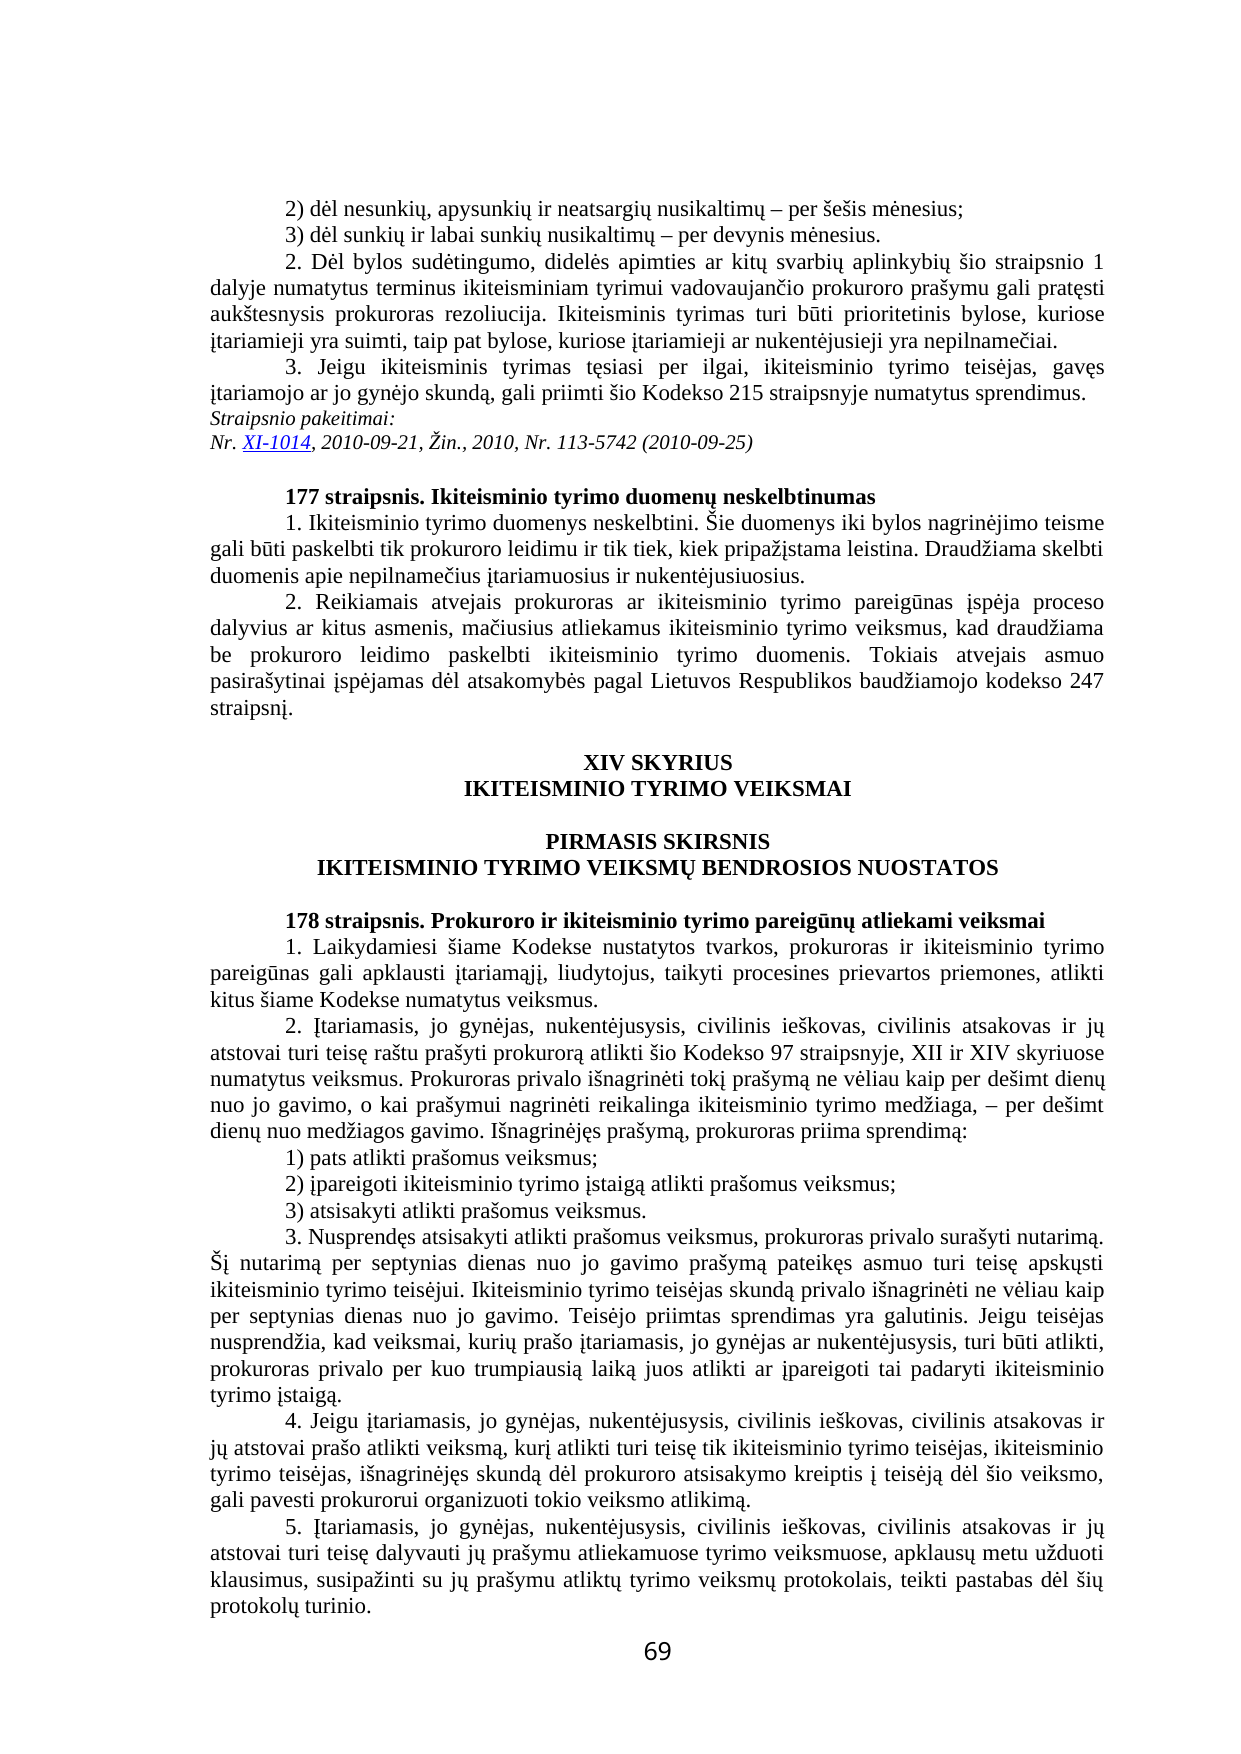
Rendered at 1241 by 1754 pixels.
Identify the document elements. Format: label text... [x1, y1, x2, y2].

text 2. Dėl bylos sudėtingumo, didelės apimties ar kitų svarbių aplinkybių šio straipsnio 1 dalyje numatytus terminus ikiteisminiam tyrimui vadovaujančio prokuroro prašymu gali pratęsti aukštesnysis prokuroras rezoliucija. Ikiteisminis tyrimas turi būti prioritetinis bylose, kuriose įtariamieji yra suimti, taip pat bylose, kuriose įtariamieji ar nukentėjusieji yra nepilnamečiai. [210, 248, 1106, 353]
text 3. Nusprendęs atsisakyti atlikti prašomus veiksmus, prokuroras privalo surašyti nutarimą. Šį nutarimą per septynias dienas nuo jo gavimo prašymą pateikęs asmuo turi teisę apskųsti ikiteisminio tyrimo teisėjui. Ikiteisminio tyrimo teisėjas skundą privalo išnagrinėti ne vėliau kaip per septynias dienas nuo jo gavimo. Teisėjo priimtas sprendimas yra galutinis. Jeigu teisėjas nusprendžia, kad veiksmai, kurių prašo įtariamasis, jo gynėjas ar nukentėjusysis, turi būti atlikti, prokuroras privalo per kuo trumpiausią laiką juos atlikti ar įpareigoti tai padaryti ikiteisminio tyrimo įstaigą. [210, 1223, 1106, 1407]
text PIRMASIS SKIRSNIS [210, 828, 1106, 854]
text 5. Įtariamasis, jo gynėjas, nukentėjusysis, civilinis ieškovas, civilinis atsakovas ir jų atstovai turi teisę dalyvauti jų prašymu atliekamuose tyrimo veiksmuose, apklausų metu užduoti klausimus, susipažinti su jų prašymu atliktų tyrimo veiksmų protokolais, teikti pastabas dėl šių protokolų turinio. [210, 1513, 1106, 1618]
text Ikiteisminio tyrimo veiksmų bendrosios nuostatos [210, 854, 1106, 880]
text 1) pats atlikti prašomus veiksmus; [210, 1144, 1106, 1170]
subtitle XIV skyrius [210, 749, 1106, 775]
text 3) dėl sunkių ir labai sunkių nusikaltimų – per devynis mėnesius. [210, 221, 1106, 248]
text Nr. XI-1014, 2010-09-21, Žin., 2010, Nr. 113-5742 (2010-09-25) [210, 430, 1106, 454]
text 2) įpareigoti ikiteisminio tyrimo įstaigą atlikti prašomus veiksmus; [210, 1170, 1106, 1197]
text Ikiteisminio tyrimo veiksmai [210, 775, 1106, 801]
text 2. Reikiamais atvejais prokuroras ar ikiteisminio tyrimo pareigūnas įspėja proceso dalyvius ar kitus asmenis, mačiusius atliekamus ikiteisminio tyrimo veiksmus, kad draudžiama be prokuroro leidimo paskelbti ikiteisminio tyrimo duomenis. Tokiais atvejais asmuo pasirašytinai įspėjamas dėl atsakomybės pagal Lietuvos Respublikos baudžiamojo kodekso 247 straipsnį. [210, 588, 1106, 720]
text 177 straipsnis. Ikiteisminio tyrimo duomenų neskelbtinumas [210, 483, 1106, 509]
text 178 straipsnis. Prokuroro ir ikiteisminio tyrimo pareigūnų atliekami veiksmai [285, 907, 1106, 933]
text Straipsnio pakeitimai: [210, 406, 1106, 430]
text 2. Įtariamasis, jo gynėjas, nukentėjusysis, civilinis ieškovas, civilinis atsakovas ir jų atstovai turi teisę raštu prašyti prokurorą atlikti šio Kodekso 97 straipsnyje, XII ir XIV skyriuose numatytus veiksmus. Prokuroras privalo išnagrinėti tokį prašymą ne vėliau kaip per dešimt dienų nuo jo gavimo, o kai prašymui nagrinėti reikalinga ikiteisminio tyrimo medžiaga, – per dešimt dienų nuo medžiagos gavimo. Išnagrinėjęs prašymą, prokuroras priima sprendimą: [210, 1012, 1106, 1144]
text 2) dėl nesunkių, apysunkių ir neatsargių nusikaltimų – per šešis mėnesius; [210, 195, 1106, 221]
text 1. Ikiteisminio tyrimo duomenys neskelbtini. Šie duomenys iki bylos nagrinėjimo teisme gali būti paskelbti tik prokuroro leidimu ir tik tiek, kiek pripažįstama leistina. Draudžiama skelbti duomenis apie nepilnamečius įtariamuosius ir nukentėjusiuosius. [210, 509, 1106, 588]
text 3) atsisakyti atlikti prašomus veiksmus. [210, 1197, 1106, 1223]
text 1. Laikydamiesi šiame Kodekse nustatytos tvarkos, prokuroras ir ikiteisminio tyrimo pareigūnas gali apklausti įtariamąjį, liudytojus, taikyti procesines prievartos priemones, atlikti kitus šiame Kodekse numatytus veiksmus. [210, 933, 1106, 1012]
text 4. Jeigu įtariamasis, jo gynėjas, nukentėjusysis, civilinis ieškovas, civilinis atsakovas ir jų atstovai prašo atlikti veiksmą, kurį atlikti turi teisę tik ikiteisminio tyrimo teisėjas, ikiteisminio tyrimo teisėjas, išnagrinėjęs skundą dėl prokuroro atsisakymo kreiptis į teisėją dėl šio veiksmo, gali pavesti prokurorui organizuoti tokio veiksmo atlikimą. [210, 1407, 1106, 1513]
text 3. Jeigu ikiteisminis tyrimas tęsiasi per ilgai, ikiteisminio tyrimo teisėjas, gavęs įtariamojo ar jo gynėjo skundą, gali priimti šio Kodekso 215 straipsnyje numatytus sprendimus. [210, 353, 1106, 406]
